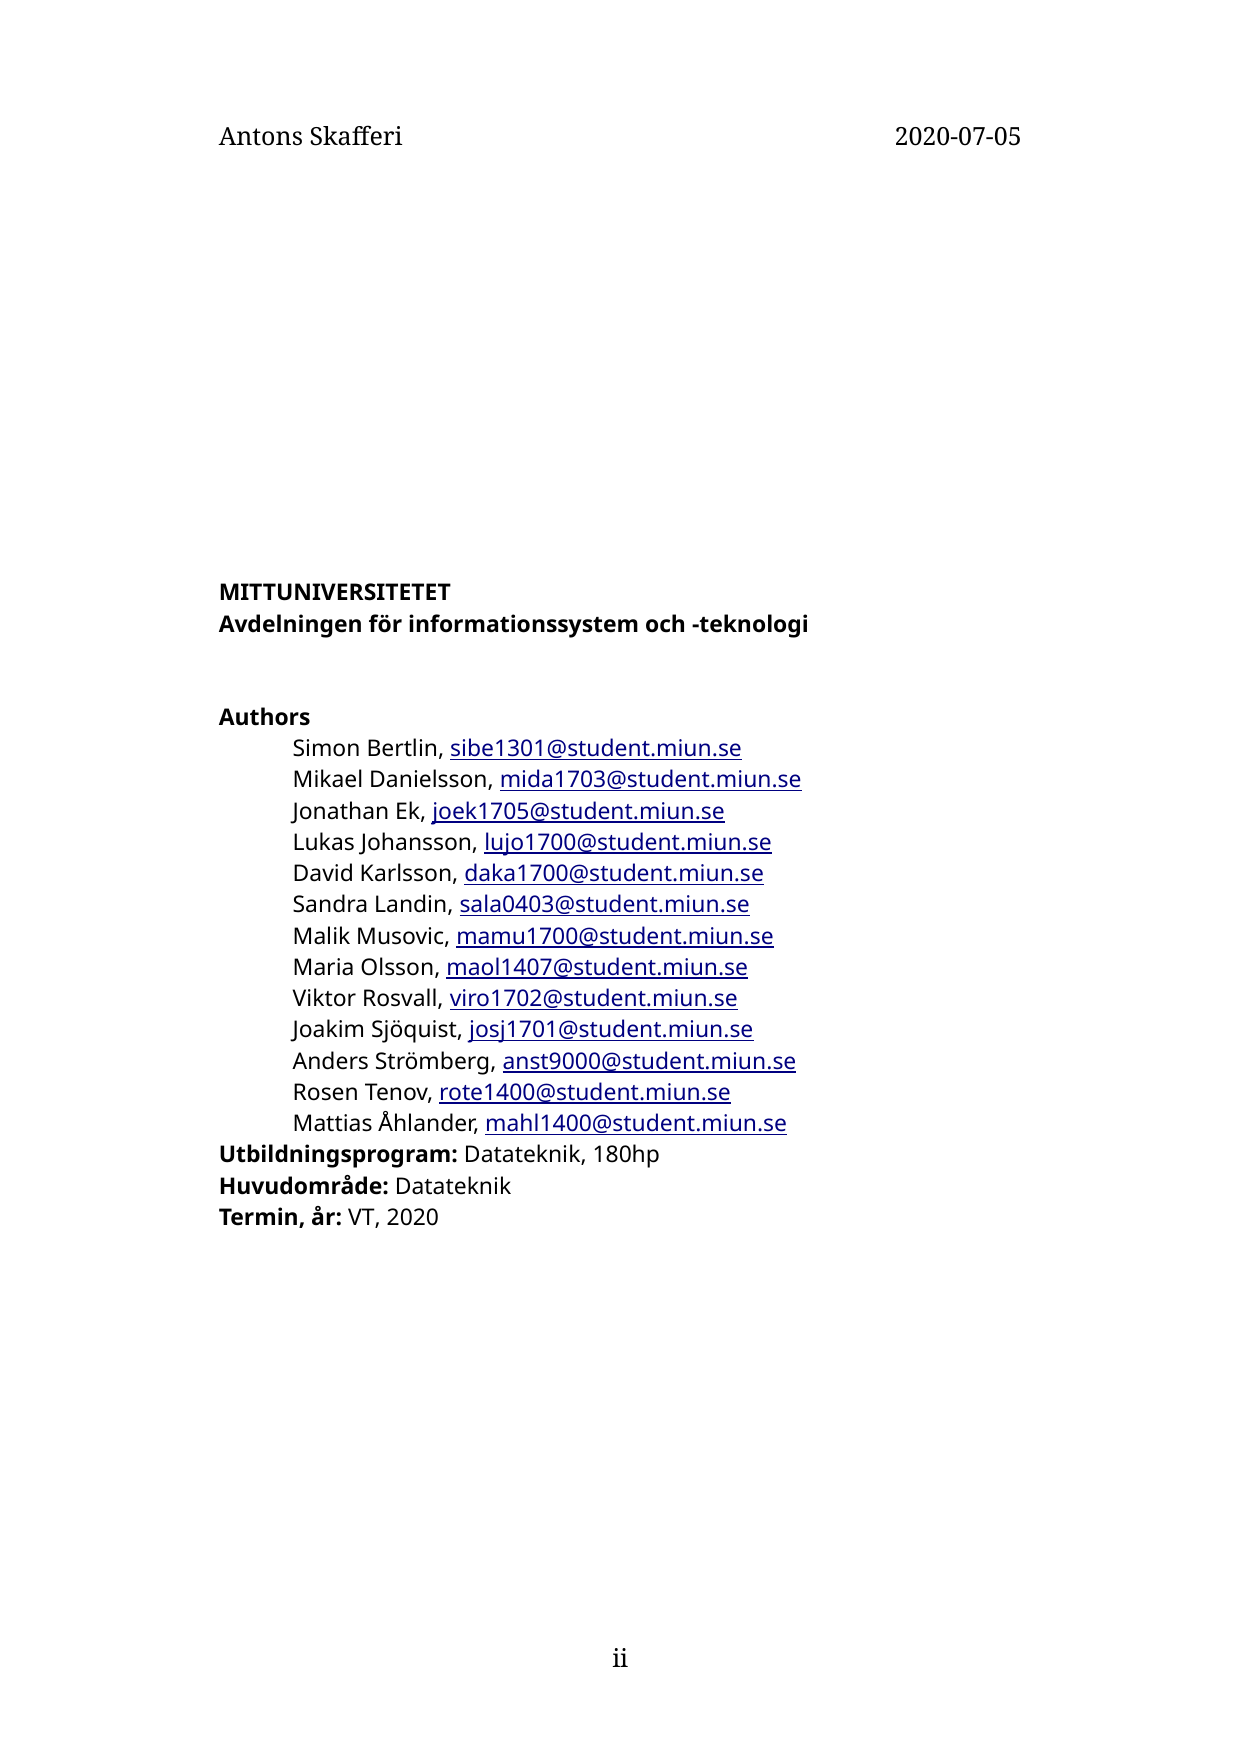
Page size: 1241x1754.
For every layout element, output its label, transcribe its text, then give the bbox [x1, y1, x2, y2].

text MITTUNIVERSITETET Avdelningen för informationssystem och -teknologi [218, 576, 1022, 639]
text Authors Simon Bertlin, sibe1301@student.miun.se Mikael Danielsson, mida1703@student.miun.se Jonathan Ek, joek1705@student.miun.se Lukas Johansson, lujo1700@student.miun.se David Karlsson, daka1700@student.miun.se Sandra Landin, sala0403@student.miun.se Malik Musovic, mamu1700@student.miun.se Maria Olsson, maol1407@student.miun.se Viktor Rosvall, viro1702@student.miun.se Joakim Sjöquist, josj1701@student.miun.se Anders Strömberg, anst9000@student.miun.se Rosen Tenov, rote1400@student.miun.se Mattias Åhlander, mahl1400@student.miun.se Utbildningsprogram: Datateknik, 180hp Huvudområde: Datateknik Termin, år: VT, 2020 [218, 669, 1022, 1232]
